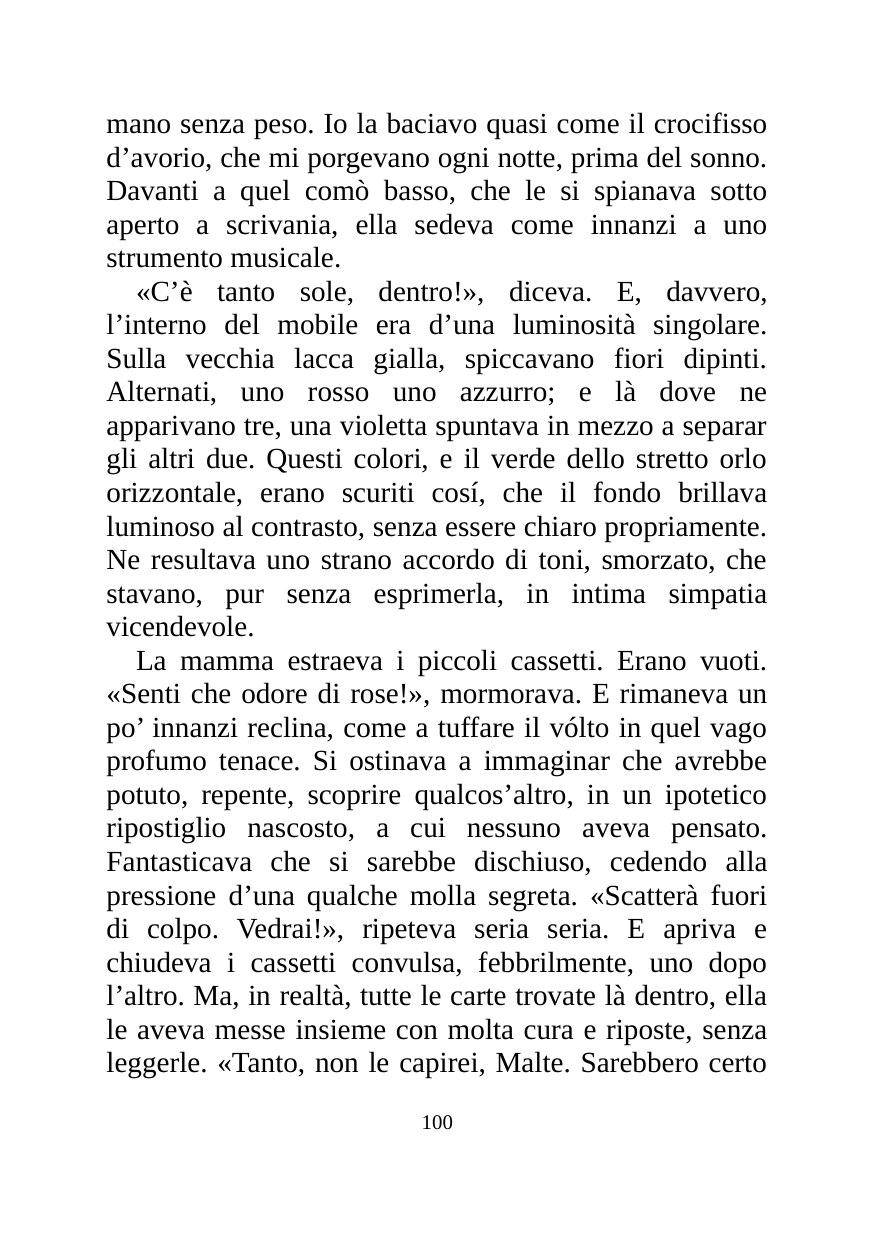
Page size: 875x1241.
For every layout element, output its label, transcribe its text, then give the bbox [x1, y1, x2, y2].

text «C’è tanto sole, dentro!», diceva. E, davvero, l’interno del mobile era d’una luminosità singolare. Sulla vecchia lacca gialla, spiccavano fiori dipinti. Alternati, uno rosso uno azzurro; e là dove ne apparivano tre, una violetta spuntava in mezzo a separar gli altri due. Questi colori, e il verde dello stretto orlo orizzontale, erano scuriti cosí, che il fondo brillava luminoso al contrasto, senza essere chiaro propriamente. Ne resultava uno strano accordo di toni, smorzato, che stavano, pur senza esprimerla, in intima simpatia vicendevole. [106, 274, 768, 643]
text La mamma estraeva i piccoli cassetti. Erano vuoti. «Senti che odore di rose!», mormorava. E rimaneva un po’ innanzi reclina, come a tuffare il vólto in quel vago profumo tenace. Si ostinava a immaginar che avrebbe potuto, repente, scoprire qualcos’altro, in un ipotetico ripostiglio nascosto, a cui nessuno aveva pensato. Fantasticava che si sarebbe dischiuso, cedendo alla pressione d’una qualche molla segreta. «Scatterà fuori di colpo. Vedrai!», ripeteva seria seria. E apriva e chiudeva i cassetti convulsa, febbrilmente, uno dopo l’altro. Ma, in realtà, tutte le carte trovate là dentro, ella le aveva messe insieme con molta cura e riposte, senza leggerle. «Tanto, non le capirei, Malte. Sarebbero certo [106, 643, 768, 1079]
text mano senza peso. Io la baciavo quasi come il crocifisso d’avorio, che mi porgevano ogni notte, prima del sonno. Davanti a quel comò basso, che le si spianava sotto aperto a scrivania, ella sedeva come innanzi a uno strumento musicale. [106, 106, 768, 274]
